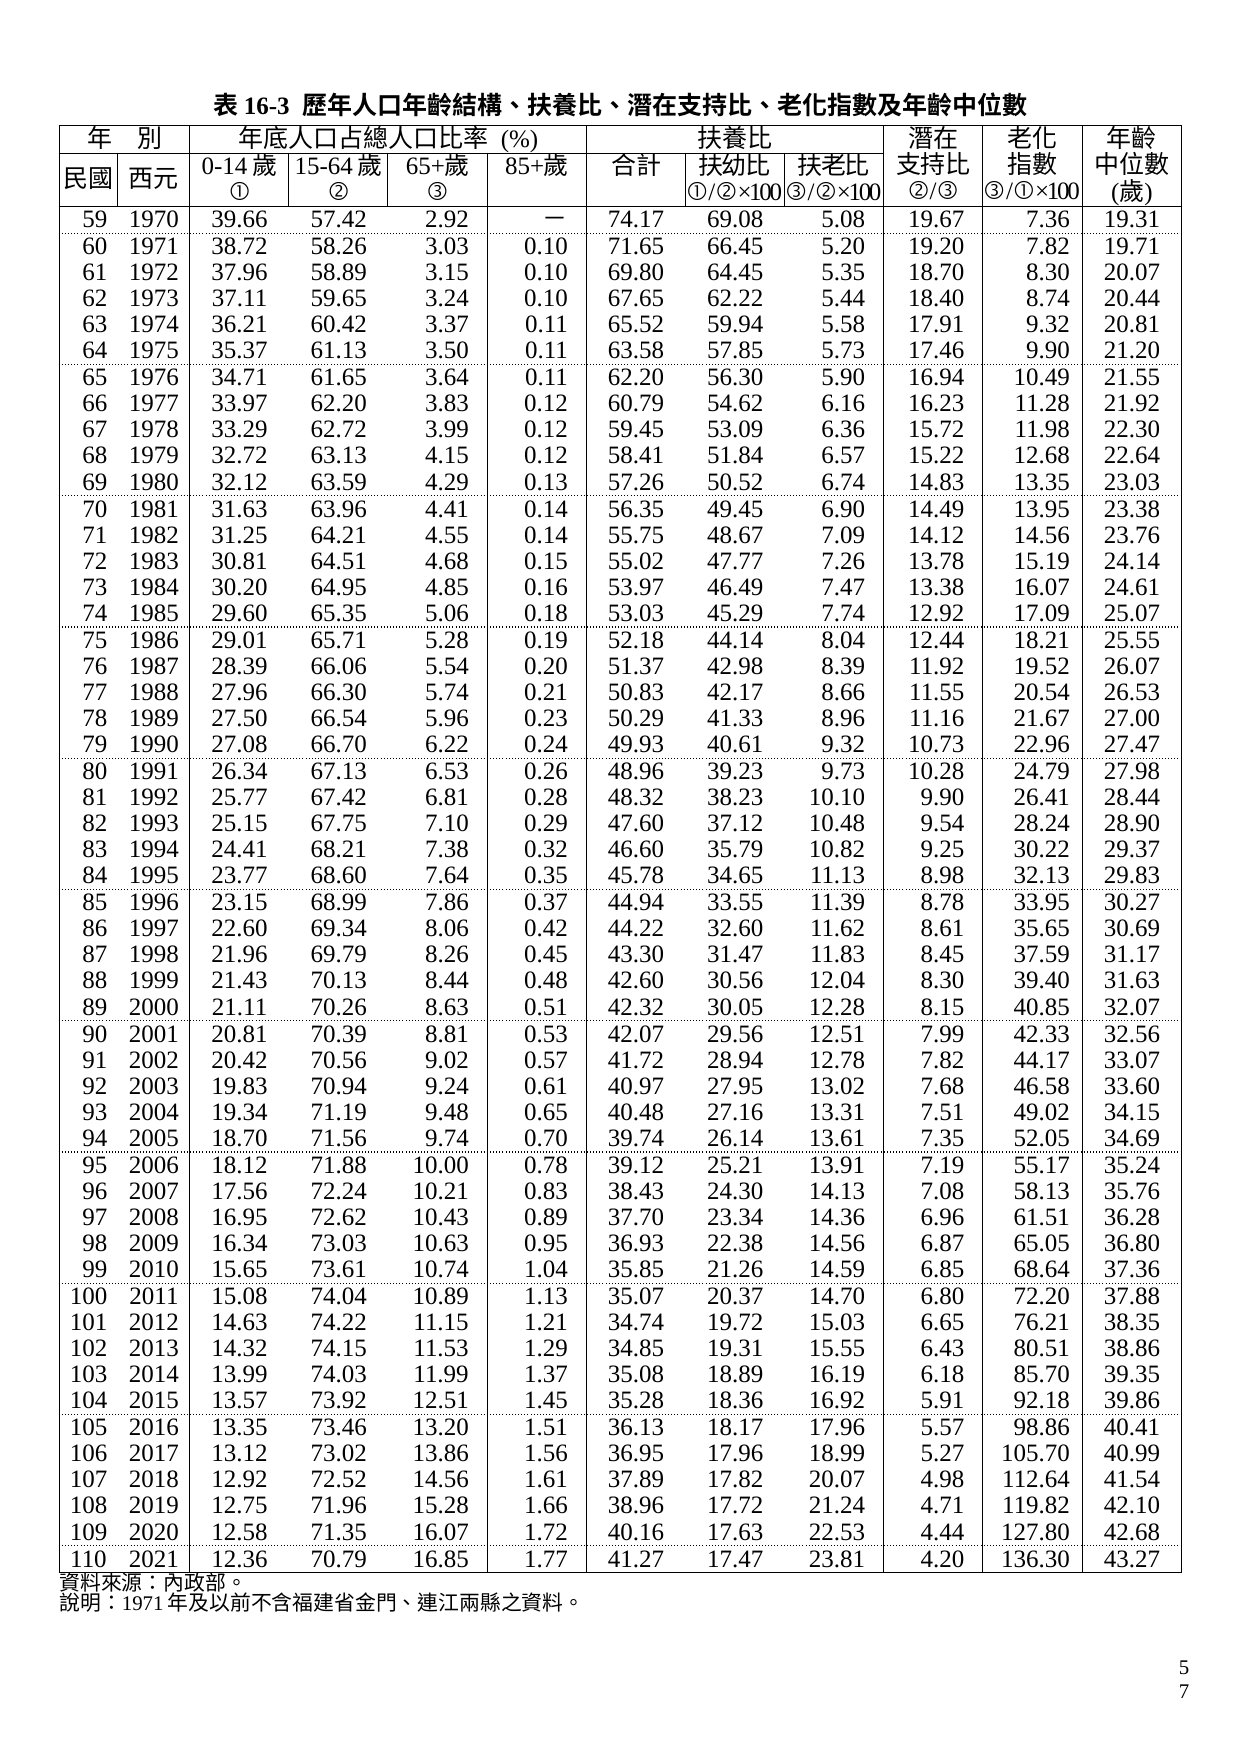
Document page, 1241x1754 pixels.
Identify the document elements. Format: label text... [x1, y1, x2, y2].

table_cell 20.37 [685, 1283, 784, 1310]
table_cell 46.49 [685, 574, 784, 600]
table_cell 49.02 [983, 1099, 1082, 1125]
table_cell 50.52 [685, 469, 784, 495]
table_cell 0.20 [488, 654, 586, 679]
table_cell 70 [60, 495, 117, 522]
table_cell 112.64 [983, 1467, 1082, 1493]
table_cell 72.52 [289, 1467, 388, 1493]
table_cell 58.89 [289, 260, 388, 286]
table_cell 6.90 [785, 495, 883, 522]
table_cell 31.47 [685, 942, 784, 968]
table_cell 7.82 [983, 233, 1082, 260]
table_cell 19.31 [685, 1336, 784, 1362]
table_cell 6.57 [785, 443, 883, 469]
table_cell 1989 [117, 706, 189, 732]
table_cell 67.42 [289, 785, 388, 811]
table_cell 3.50 [388, 338, 487, 364]
table_cell 105 [60, 1414, 117, 1441]
table_cell 66.54 [289, 706, 388, 732]
table_cell 20.81 [190, 1020, 289, 1047]
table_cell 14.56 [388, 1467, 487, 1493]
table_cell 47.77 [685, 548, 784, 574]
table_cell 29.01 [190, 626, 289, 653]
table_cell 8.45 [884, 942, 982, 968]
table_cell 37.88 [1083, 1283, 1181, 1310]
table_cell 0.48 [488, 968, 586, 994]
table_cell 61.65 [289, 364, 388, 391]
table_cell 0.11 [488, 338, 586, 364]
table_cell 67 [60, 417, 117, 443]
table_cell 3.37 [388, 312, 487, 338]
table_cell 63 [60, 312, 117, 338]
table_cell 11.53 [388, 1336, 487, 1362]
table_cell 西元 [118, 154, 189, 206]
table_cell 92 [60, 1073, 117, 1099]
table_cell 0.45 [488, 942, 586, 968]
table_cell 35.37 [190, 338, 289, 364]
table_cell 13.95 [983, 495, 1082, 522]
table_cell 5.90 [785, 364, 883, 391]
table_cell 22.53 [785, 1519, 883, 1545]
table_cell 53.03 [587, 600, 685, 626]
table_cell 2006 [117, 1151, 189, 1178]
table_cell 1999 [117, 968, 189, 994]
table_cell 62.20 [587, 364, 685, 391]
table_cell 22.64 [1083, 443, 1181, 469]
table_cell 2.92 [388, 207, 487, 233]
table_cell 28.24 [983, 811, 1082, 837]
table_cell 1992 [117, 785, 189, 811]
table_cell 40.61 [685, 732, 784, 758]
table_cell 127.80 [983, 1519, 1082, 1545]
table_cell 27.00 [1083, 706, 1181, 732]
table_cell 9.90 [884, 785, 982, 811]
table_cell 37.59 [983, 942, 1082, 968]
table_cell 4.15 [388, 443, 487, 469]
table_cell 43.30 [587, 942, 685, 968]
table_cell 55.02 [587, 548, 685, 574]
table_cell 17.56 [190, 1179, 289, 1204]
table_cell 44.17 [983, 1047, 1082, 1073]
table_cell 21.96 [190, 942, 289, 968]
table_cell 5.20 [785, 233, 883, 260]
table_cell 15.03 [785, 1310, 883, 1336]
table_cell 1988 [117, 680, 189, 706]
table_cell 44.94 [587, 889, 685, 916]
table_cell 39.12 [587, 1151, 685, 1178]
table_cell 12.28 [785, 994, 883, 1020]
table_cell 30.27 [1083, 889, 1181, 916]
table_cell 15.19 [983, 548, 1082, 574]
table_cell 40.16 [587, 1519, 685, 1545]
table_cell 10.63 [388, 1231, 487, 1257]
table_cell 1981 [117, 495, 189, 522]
table_cell 0.12 [488, 417, 586, 443]
table_cell 4.29 [388, 469, 487, 495]
table_cell 41.33 [685, 706, 784, 732]
table_cell 19.71 [1083, 233, 1181, 260]
table_cell 5.74 [388, 680, 487, 706]
table_cell 8.30 [884, 968, 982, 994]
table_cell 27.98 [1083, 758, 1181, 785]
table_cell 35.24 [1083, 1151, 1181, 1178]
table_cell 36.95 [587, 1441, 685, 1467]
table_cell 1970 [117, 207, 189, 233]
table_cell 14.83 [884, 469, 982, 495]
table_cell 17.96 [685, 1441, 784, 1467]
table_cell 0.23 [488, 706, 586, 732]
table_cell 7.26 [785, 548, 883, 574]
table_cell 108 [60, 1493, 117, 1519]
table_cell 20.07 [1083, 260, 1181, 286]
table_cell 70.26 [289, 994, 388, 1020]
table_cell 25.55 [1083, 626, 1181, 653]
table_cell 61 [60, 260, 117, 286]
table_cell 5.06 [388, 600, 487, 626]
table_cell 63.13 [289, 443, 388, 469]
table_cell 30.81 [190, 548, 289, 574]
table_cell 64.45 [685, 260, 784, 286]
table_cell 18.21 [983, 626, 1082, 653]
table_cell 27.50 [190, 706, 289, 732]
table_cell 12.36 [190, 1545, 289, 1572]
table_cell 16.07 [983, 574, 1082, 600]
table_cell 11.13 [785, 863, 883, 889]
text 表16-3 歷年人口年齡結構、扶養比、潛在支持比、老化指數及年齡中位數 [59, 85, 1181, 122]
table_cell 40.41 [1083, 1414, 1181, 1441]
table_cell 41.72 [587, 1047, 685, 1073]
table_cell 58.26 [289, 233, 388, 260]
table_cell 80 [60, 758, 117, 785]
table_cell 72 [60, 548, 117, 574]
table_cell 1996 [117, 889, 189, 916]
table_cell 0.15 [488, 548, 586, 574]
table_cell 34.15 [1083, 1099, 1181, 1125]
table_cell 7.74 [785, 600, 883, 626]
table_cell 8.96 [785, 706, 883, 732]
table_cell 6.87 [884, 1231, 982, 1257]
table_cell 11.28 [983, 391, 1082, 417]
table_cell 0.32 [488, 837, 586, 863]
table_cell 90 [60, 1020, 117, 1047]
table_cell 70.13 [289, 968, 388, 994]
table_cell 18.36 [685, 1388, 784, 1414]
table_cell 98 [60, 1231, 117, 1257]
table_cell 106 [60, 1441, 117, 1467]
table_cell 0.24 [488, 732, 586, 758]
table_cell 58.41 [587, 443, 685, 469]
table_cell 2010 [117, 1257, 189, 1283]
table_cell 7.36 [983, 207, 1082, 233]
table_cell 2001 [117, 1020, 189, 1047]
table_cell 23.03 [1083, 469, 1181, 495]
table_cell 9.48 [388, 1099, 487, 1125]
table_cell 48.67 [685, 522, 784, 548]
table_cell 12.04 [785, 968, 883, 994]
table_cell 41.54 [1083, 1467, 1181, 1493]
table_cell 71.96 [289, 1493, 388, 1519]
table_cell 29.83 [1083, 863, 1181, 889]
table_cell 17.82 [685, 1467, 784, 1493]
table_cell 11.62 [785, 916, 883, 942]
table_cell 14.59 [785, 1257, 883, 1283]
table_cell 0.21 [488, 680, 586, 706]
table_cell 66.06 [289, 654, 388, 679]
table_cell 73.46 [289, 1414, 388, 1441]
table_cell 78 [60, 706, 117, 732]
table_cell 77 [60, 680, 117, 706]
table_cell 7.82 [884, 1047, 982, 1073]
table_cell 18.99 [785, 1441, 883, 1467]
table_cell 18.70 [190, 1125, 289, 1151]
table_cell 34.74 [587, 1310, 685, 1336]
table_cell 0.89 [488, 1205, 586, 1231]
table_cell 0.11 [488, 364, 586, 391]
table_cell 98.86 [983, 1414, 1082, 1441]
table_cell 1.13 [488, 1283, 586, 1310]
table_cell 23.38 [1083, 495, 1181, 522]
table_cell 71.56 [289, 1125, 388, 1151]
table_cell 2013 [117, 1336, 189, 1362]
table_cell 2012 [117, 1310, 189, 1336]
table_cell 17.96 [785, 1414, 883, 1441]
table_cell 42.33 [983, 1020, 1082, 1047]
table_cell 13.38 [884, 574, 982, 600]
table_cell 73.61 [289, 1257, 388, 1283]
table_cell 80.51 [983, 1336, 1082, 1362]
table_cell 8.06 [388, 916, 487, 942]
table_cell 28.90 [1083, 811, 1181, 837]
table_cell 13.86 [388, 1441, 487, 1467]
table_cell 22.30 [1083, 417, 1181, 443]
table_cell 37.96 [190, 260, 289, 286]
table_cell 14.63 [190, 1310, 289, 1336]
table_cell 37.12 [685, 811, 784, 837]
table_cell 104 [60, 1388, 117, 1414]
table_cell 5.08 [785, 207, 883, 233]
table_cell 53.97 [587, 574, 685, 600]
table_cell 110 [60, 1545, 117, 1572]
table_cell 34.85 [587, 1336, 685, 1362]
table_cell 0-14歲  [190, 154, 288, 206]
table_cell 0.13 [488, 469, 586, 495]
table_cell 58.13 [983, 1179, 1082, 1204]
table_cell 67.65 [587, 286, 685, 312]
table_cell 65.05 [983, 1231, 1082, 1257]
table_cell 13.31 [785, 1099, 883, 1125]
table_cell 7.08 [884, 1179, 982, 1204]
table_cell 5.91 [884, 1388, 982, 1414]
table_cell 4.55 [388, 522, 487, 548]
table_cell 52.05 [983, 1125, 1082, 1151]
table_cell 13.61 [785, 1125, 883, 1151]
table_cell 68 [60, 443, 117, 469]
table_cell 15.08 [190, 1283, 289, 1310]
table_cell 38.35 [1083, 1310, 1181, 1336]
table_cell 22.60 [190, 916, 289, 942]
table_cell 10.82 [785, 837, 883, 863]
table_cell 29.37 [1083, 837, 1181, 863]
table_cell 20.42 [190, 1047, 289, 1073]
table_cell 1972 [117, 260, 189, 286]
table_cell 2003 [117, 1073, 189, 1099]
table_cell 45.78 [587, 863, 685, 889]
table_cell 64.51 [289, 548, 388, 574]
table_cell 21.20 [1083, 338, 1181, 364]
table_cell 88 [60, 968, 117, 994]
table_cell 36.28 [1083, 1205, 1181, 1231]
table_cell 87 [60, 942, 117, 968]
table_cell 65.35 [289, 600, 388, 626]
table_cell 39.66 [190, 207, 289, 233]
table_cell 81 [60, 785, 117, 811]
table_cell 0.61 [488, 1073, 586, 1099]
table_cell 49.45 [685, 495, 784, 522]
table_cell 30.56 [685, 968, 784, 994]
table_cell 1.72 [488, 1519, 586, 1545]
table_cell 2002 [117, 1047, 189, 1073]
table_header 老化 指數 /×100 [983, 126, 1082, 206]
table_cell 28.44 [1083, 785, 1181, 811]
table_cell 5.96 [388, 706, 487, 732]
table_cell 51.37 [587, 654, 685, 679]
table_cell 13.78 [884, 548, 982, 574]
table_cell 17.47 [685, 1545, 784, 1572]
table_cell 79 [60, 732, 117, 758]
table_cell 68.64 [983, 1257, 1082, 1283]
table_cell 1975 [117, 338, 189, 364]
table_cell 19.52 [983, 654, 1082, 679]
table_cell 44.14 [685, 626, 784, 653]
table_cell 70.56 [289, 1047, 388, 1073]
table_cell 0.12 [488, 443, 586, 469]
table_cell 59.94 [685, 312, 784, 338]
table_cell 1.29 [488, 1336, 586, 1362]
table_cell 1.04 [488, 1257, 586, 1283]
table_cell 36.21 [190, 312, 289, 338]
table_cell 68.60 [289, 863, 388, 889]
table_cell 2005 [117, 1125, 189, 1151]
table_cell 合計 [587, 154, 685, 206]
table_cell 37.70 [587, 1205, 685, 1231]
table_cell 13.35 [983, 469, 1082, 495]
table_cell 66.30 [289, 680, 388, 706]
table_cell 15.65 [190, 1257, 289, 1283]
table_cell 60 [60, 233, 117, 260]
table_cell 1982 [117, 522, 189, 548]
table_cell 109 [60, 1519, 117, 1545]
table_cell 71.88 [289, 1151, 388, 1178]
table_cell 50.83 [587, 680, 685, 706]
table_cell 1987 [117, 654, 189, 679]
table_cell 21.92 [1083, 391, 1181, 417]
table_cell 119.82 [983, 1493, 1082, 1519]
table_cell 31.63 [1083, 968, 1181, 994]
table_cell 66.45 [685, 233, 784, 260]
table_cell 0.11 [488, 312, 586, 338]
table_cell 63.96 [289, 495, 388, 522]
table_cell 74.03 [289, 1362, 388, 1388]
table_cell 8.61 [884, 916, 982, 942]
table_cell 72.20 [983, 1283, 1082, 1310]
table_cell 26.07 [1083, 654, 1181, 679]
table_cell 3.24 [388, 286, 487, 312]
table_cell 9.32 [983, 312, 1082, 338]
table_cell 6.85 [884, 1257, 982, 1283]
table_cell 15.22 [884, 443, 982, 469]
table_cell 14.12 [884, 522, 982, 548]
table_cell 2011 [117, 1283, 189, 1310]
table_cell 24.61 [1083, 574, 1181, 600]
table_cell 38.43 [587, 1179, 685, 1204]
table_cell 27.16 [685, 1099, 784, 1125]
table_cell 13.02 [785, 1073, 883, 1099]
table_cell 50.29 [587, 706, 685, 732]
table_cell 12.44 [884, 626, 982, 653]
table_cell 61.13 [289, 338, 388, 364]
table_cell 7.47 [785, 574, 883, 600]
table_cell 2018 [117, 1467, 189, 1493]
table_cell 71.35 [289, 1519, 388, 1545]
table_cell 6.53 [388, 758, 487, 785]
table_cell 61.51 [983, 1205, 1082, 1231]
table_cell 6.43 [884, 1336, 982, 1362]
table_cell 1990 [117, 732, 189, 758]
table_cell 95 [60, 1151, 117, 1178]
table_cell 13.20 [388, 1414, 487, 1441]
table_cell 12.78 [785, 1047, 883, 1073]
table_cell 1.56 [488, 1441, 586, 1467]
table_cell 1977 [117, 391, 189, 417]
table_cell 0.78 [488, 1151, 586, 1178]
table_cell 34.65 [685, 863, 784, 889]
table_cell 75 [60, 626, 117, 653]
table_cell 37.11 [190, 286, 289, 312]
table_cell 14.49 [884, 495, 982, 522]
table_cell 1985 [117, 600, 189, 626]
table_cell 59.65 [289, 286, 388, 312]
table_cell 民國 [60, 154, 117, 206]
table_cell 32.07 [1083, 994, 1181, 1020]
table_cell 34.69 [1083, 1125, 1181, 1151]
table_cell 16.23 [884, 391, 982, 417]
table_cell 7.10 [388, 811, 487, 837]
table_cell 6.36 [785, 417, 883, 443]
table_cell 89 [60, 994, 117, 1020]
table_cell 21.26 [685, 1257, 784, 1283]
table_cell 11.16 [884, 706, 982, 732]
table_cell 42.60 [587, 968, 685, 994]
table_cell 23.76 [1083, 522, 1181, 548]
table_cell 26.14 [685, 1125, 784, 1151]
table_cell 32.12 [190, 469, 289, 495]
table_cell 18.40 [884, 286, 982, 312]
table_cell 2009 [117, 1231, 189, 1257]
table_cell 16.34 [190, 1231, 289, 1257]
table_cell 69.34 [289, 916, 388, 942]
table_cell 55.17 [983, 1151, 1082, 1178]
table_header 扶養比 [587, 126, 883, 152]
table_cell 23.77 [190, 863, 289, 889]
table_cell 0.29 [488, 811, 586, 837]
table_cell 8.63 [388, 994, 487, 1020]
table_cell 8.30 [983, 260, 1082, 286]
table_cell 33.07 [1083, 1047, 1181, 1073]
table_cell 85 [60, 889, 117, 916]
table_cell 60.79 [587, 391, 685, 417]
table_cell 18.12 [190, 1151, 289, 1178]
table_cell 14.70 [785, 1283, 883, 1310]
table_cell 10.74 [388, 1257, 487, 1283]
table_cell 42.17 [685, 680, 784, 706]
table_cell 73 [60, 574, 117, 600]
table_cell 21.43 [190, 968, 289, 994]
table_cell 65.52 [587, 312, 685, 338]
table_cell 36.80 [1083, 1231, 1181, 1257]
table_header 年底人口占總人口比率 (%) [190, 126, 586, 152]
table_cell 107 [60, 1467, 117, 1493]
table_cell 0.19 [488, 626, 586, 653]
table_cell 62.72 [289, 417, 388, 443]
table_cell 73.92 [289, 1388, 388, 1414]
table_header 年齡 中位數 (歲) [1083, 126, 1181, 206]
table_cell 20.07 [785, 1467, 883, 1493]
table_cell 30.05 [685, 994, 784, 1020]
table_cell 12.68 [983, 443, 1082, 469]
table_cell 11.92 [884, 654, 982, 679]
table_cell 36.13 [587, 1414, 685, 1441]
table_cell 14.56 [983, 522, 1082, 548]
table_cell 46.60 [587, 837, 685, 863]
table_cell 38.96 [587, 1493, 685, 1519]
table_cell 52.18 [587, 626, 685, 653]
table_cell 4.68 [388, 548, 487, 574]
table_cell 5.54 [388, 654, 487, 679]
table_cell 44.22 [587, 916, 685, 942]
table_cell 15.72 [884, 417, 982, 443]
table_cell 38.72 [190, 233, 289, 260]
table_cell 30.20 [190, 574, 289, 600]
table_cell 57.42 [289, 207, 388, 233]
table_cell 73.03 [289, 1231, 388, 1257]
table_cell 17.46 [884, 338, 982, 364]
table_cell 7.64 [388, 863, 487, 889]
table_cell 11.39 [785, 889, 883, 916]
table_cell 16.92 [785, 1388, 883, 1414]
table_cell 102 [60, 1336, 117, 1362]
table_cell 6.80 [884, 1283, 982, 1310]
table_cell 1974 [117, 312, 189, 338]
table_cell 31.17 [1083, 942, 1181, 968]
table_cell 5.35 [785, 260, 883, 286]
table_cell 67.75 [289, 811, 388, 837]
table_cell 40.97 [587, 1073, 685, 1099]
table_cell 0.28 [488, 785, 586, 811]
table_cell 0.37 [488, 889, 586, 916]
table_cell 26.34 [190, 758, 289, 785]
table_cell 66 [60, 391, 117, 417]
table_cell 3.64 [388, 364, 487, 391]
table_cell 2016 [117, 1414, 189, 1441]
table_cell 67.13 [289, 758, 388, 785]
table_cell 74.04 [289, 1283, 388, 1310]
table_cell 11.99 [388, 1362, 487, 1388]
table_cell 4.20 [884, 1545, 982, 1572]
table_cell 19.72 [685, 1310, 784, 1336]
table_cell 0.10 [488, 260, 586, 286]
table_cell 7.38 [388, 837, 487, 863]
table_cell 9.32 [785, 732, 883, 758]
table_cell 3.15 [388, 260, 487, 286]
table_cell 60.42 [289, 312, 388, 338]
table_cell 9.02 [388, 1047, 487, 1073]
table_cell 17.09 [983, 600, 1082, 626]
table_cell 0.51 [488, 994, 586, 1020]
table_cell 6.81 [388, 785, 487, 811]
table_cell 46.58 [983, 1073, 1082, 1099]
table_cell 71.65 [587, 233, 685, 260]
table_cell 37.89 [587, 1467, 685, 1493]
table_cell 1997 [117, 916, 189, 942]
table_cell 35.07 [587, 1283, 685, 1310]
table_cell 41.27 [587, 1545, 685, 1572]
table_cell 74.15 [289, 1336, 388, 1362]
table_cell 2020 [117, 1519, 189, 1545]
table_cell 72.24 [289, 1179, 388, 1204]
table_cell 25.77 [190, 785, 289, 811]
table_cell 0.26 [488, 758, 586, 785]
table_cell 32.72 [190, 443, 289, 469]
table_cell 扶老比 /×100 [785, 154, 883, 206]
table_cell 100 [60, 1283, 117, 1310]
table_cell 2014 [117, 1362, 189, 1388]
table_cell 1995 [117, 863, 189, 889]
table_cell 40.85 [983, 994, 1082, 1020]
table_cell 63.58 [587, 338, 685, 364]
table_cell 21.11 [190, 994, 289, 1020]
table_cell 16.94 [884, 364, 982, 391]
table_cell 24.30 [685, 1179, 784, 1204]
table_cell 62.20 [289, 391, 388, 417]
table_cell 48.32 [587, 785, 685, 811]
table_cell 5.44 [785, 286, 883, 312]
table_cell 9.90 [983, 338, 1082, 364]
table_cell 30.22 [983, 837, 1082, 863]
table_cell 6.96 [884, 1205, 982, 1231]
table_cell 9.24 [388, 1073, 487, 1099]
table_cell 25.21 [685, 1151, 784, 1178]
table_cell 1998 [117, 942, 189, 968]
table_cell 27.96 [190, 680, 289, 706]
table_cell 65.71 [289, 626, 388, 653]
table_cell 70.94 [289, 1073, 388, 1099]
table_cell 69.80 [587, 260, 685, 286]
table_cell 2007 [117, 1179, 189, 1204]
table_cell 97 [60, 1205, 117, 1231]
table_cell 2019 [117, 1493, 189, 1519]
table_cell 35.28 [587, 1388, 685, 1414]
table_cell 40.48 [587, 1099, 685, 1125]
table_cell 4.44 [884, 1519, 982, 1545]
table_cell 6.65 [884, 1310, 982, 1336]
table_cell 3.83 [388, 391, 487, 417]
table_cell 18.70 [884, 260, 982, 286]
table_cell 76 [60, 654, 117, 679]
table_cell 0.14 [488, 495, 586, 522]
table_cell 72.62 [289, 1205, 388, 1231]
table_cell 1.77 [488, 1545, 586, 1572]
table_cell 71 [60, 522, 117, 548]
table_cell 34.71 [190, 364, 289, 391]
table_cell 24.79 [983, 758, 1082, 785]
table_cell 74.22 [289, 1310, 388, 1336]
table_cell 66.70 [289, 732, 388, 758]
table_cell 10.28 [884, 758, 982, 785]
table_cell 5.57 [884, 1414, 982, 1441]
table_cell － [488, 207, 586, 233]
table_cell 5.27 [884, 1441, 982, 1467]
table_cell 32.13 [983, 863, 1082, 889]
table_cell 29.56 [685, 1020, 784, 1047]
table_cell 73.02 [289, 1441, 388, 1467]
table_header 潛在 支持比 / [884, 126, 982, 206]
table_cell 10.48 [785, 811, 883, 837]
table_cell 92.18 [983, 1388, 1082, 1414]
table_cell 21.55 [1083, 364, 1181, 391]
table_cell 38.86 [1083, 1336, 1181, 1362]
table_cell 0.65 [488, 1099, 586, 1125]
table_cell 12.92 [884, 600, 982, 626]
table_cell 4.71 [884, 1493, 982, 1519]
table_cell 33.97 [190, 391, 289, 417]
table_cell 8.98 [884, 863, 982, 889]
table_cell 59.45 [587, 417, 685, 443]
table_cell 10.10 [785, 785, 883, 811]
table_cell 136.30 [983, 1545, 1082, 1572]
table_cell 74 [60, 600, 117, 626]
table_cell 42.07 [587, 1020, 685, 1047]
table_cell 14.32 [190, 1336, 289, 1362]
table_cell 9.74 [388, 1125, 487, 1151]
table_cell 12.75 [190, 1493, 289, 1519]
table_cell 19.34 [190, 1099, 289, 1125]
table_cell 6.74 [785, 469, 883, 495]
table_cell 70.79 [289, 1545, 388, 1572]
table_cell 2015 [117, 1388, 189, 1414]
table_cell 96 [60, 1179, 117, 1204]
table_cell 0.10 [488, 286, 586, 312]
table_cell 51.84 [685, 443, 784, 469]
table_cell 35.76 [1083, 1179, 1181, 1204]
table_cell 32.56 [1083, 1020, 1181, 1047]
table_cell 35.79 [685, 837, 784, 863]
table_cell 103 [60, 1362, 117, 1388]
table_cell 3.03 [388, 233, 487, 260]
table_cell 37.36 [1083, 1257, 1181, 1283]
table_cell 70.39 [289, 1020, 388, 1047]
table_cell 69.79 [289, 942, 388, 968]
table_cell 39.74 [587, 1125, 685, 1151]
table_cell 35.65 [983, 916, 1082, 942]
table_cell 0.16 [488, 574, 586, 600]
table_cell 19.83 [190, 1073, 289, 1099]
table_cell 84 [60, 863, 117, 889]
table_cell 23.15 [190, 889, 289, 916]
table_cell 7.99 [884, 1020, 982, 1047]
table_cell 68.21 [289, 837, 388, 863]
table_cell 13.12 [190, 1441, 289, 1467]
table_cell 20.81 [1083, 312, 1181, 338]
table_cell 33.29 [190, 417, 289, 443]
table_cell 6.18 [884, 1362, 982, 1388]
table_cell 69.08 [685, 207, 784, 233]
table_cell 91 [60, 1047, 117, 1073]
table_cell 7.09 [785, 522, 883, 548]
table_cell 57.26 [587, 469, 685, 495]
table_cell 1.45 [488, 1388, 586, 1414]
table_cell 0.18 [488, 600, 586, 626]
table_cell 74.17 [587, 207, 685, 233]
table_cell 1984 [117, 574, 189, 600]
table_cell 0.35 [488, 863, 586, 889]
table_cell 13.57 [190, 1388, 289, 1414]
table_cell 0.12 [488, 391, 586, 417]
table_cell 8.74 [983, 286, 1082, 312]
table_cell 11.55 [884, 680, 982, 706]
table_cell 10.73 [884, 732, 982, 758]
table_cell 20.54 [983, 680, 1082, 706]
table_cell 31.25 [190, 522, 289, 548]
table_cell 42.98 [685, 654, 784, 679]
table_cell 4.41 [388, 495, 487, 522]
table_cell 13.35 [190, 1414, 289, 1441]
table_cell 82 [60, 811, 117, 837]
table_cell 35.08 [587, 1362, 685, 1388]
table_cell 21.24 [785, 1493, 883, 1519]
table_cell 76.21 [983, 1310, 1082, 1336]
table_cell 0.14 [488, 522, 586, 548]
table_cell 11.15 [388, 1310, 487, 1336]
table_cell 28.94 [685, 1047, 784, 1073]
table_cell 42.32 [587, 994, 685, 1020]
table_cell 36.93 [587, 1231, 685, 1257]
table_cell 42.10 [1083, 1493, 1181, 1519]
table_cell 27.95 [685, 1073, 784, 1099]
table_cell 1971 [117, 233, 189, 260]
text 說明：1971年及以前不含福建省金門、連江兩縣之資料。 [59, 1594, 1181, 1615]
table_cell 12.58 [190, 1519, 289, 1545]
table_cell 68.99 [289, 889, 388, 916]
table_cell 6.22 [388, 732, 487, 758]
table_cell 2017 [117, 1441, 189, 1467]
table_cell 13.99 [190, 1362, 289, 1388]
table_cell 0.53 [488, 1020, 586, 1047]
table_cell 10.89 [388, 1283, 487, 1310]
table_cell 5.58 [785, 312, 883, 338]
table_cell 22.96 [983, 732, 1082, 758]
table_cell 42.68 [1083, 1519, 1181, 1545]
table_cell 8.44 [388, 968, 487, 994]
table_cell 64.21 [289, 522, 388, 548]
table_cell 33.55 [685, 889, 784, 916]
table_cell 86 [60, 916, 117, 942]
table_cell 6.16 [785, 391, 883, 417]
table_cell 48.96 [587, 758, 685, 785]
table_cell 14.13 [785, 1179, 883, 1204]
table_cell 47.60 [587, 811, 685, 837]
table_cell 2000 [117, 994, 189, 1020]
table_cell 16.19 [785, 1362, 883, 1388]
table_cell 65+歲  [388, 154, 487, 206]
table_cell 19.67 [884, 207, 982, 233]
table_cell 39.40 [983, 968, 1082, 994]
table_cell 0.57 [488, 1047, 586, 1073]
table_cell 40.99 [1083, 1441, 1181, 1467]
table_cell 33.95 [983, 889, 1082, 916]
table_cell 99 [60, 1257, 117, 1283]
table_cell 12.92 [190, 1467, 289, 1493]
table_cell 25.15 [190, 811, 289, 837]
table_cell 49.93 [587, 732, 685, 758]
table_cell 85.70 [983, 1362, 1082, 1388]
table_cell 32.60 [685, 916, 784, 942]
table_cell 10.49 [983, 364, 1082, 391]
table_cell 19.31 [1083, 207, 1181, 233]
table_cell 29.60 [190, 600, 289, 626]
table_cell 17.63 [685, 1519, 784, 1545]
table_cell 10.43 [388, 1205, 487, 1231]
table_cell 33.60 [1083, 1073, 1181, 1099]
table_cell 64 [60, 338, 117, 364]
table_cell 26.41 [983, 785, 1082, 811]
table_cell 24.41 [190, 837, 289, 863]
table_cell 8.81 [388, 1020, 487, 1047]
table_cell 9.25 [884, 837, 982, 863]
table_cell 0.42 [488, 916, 586, 942]
table_cell 22.38 [685, 1231, 784, 1257]
table_cell 30.69 [1083, 916, 1181, 942]
table_cell 1983 [117, 548, 189, 574]
table_cell 11.98 [983, 417, 1082, 443]
table_cell 1986 [117, 626, 189, 653]
table_cell 20.44 [1083, 286, 1181, 312]
table_cell 26.53 [1083, 680, 1181, 706]
table_cell 54.62 [685, 391, 784, 417]
table_cell 2008 [117, 1205, 189, 1231]
table_cell 19.20 [884, 233, 982, 260]
table_cell 16.85 [388, 1545, 487, 1572]
table_cell 57.85 [685, 338, 784, 364]
table_cell 85+歲 [488, 154, 586, 206]
table_cell 28.39 [190, 654, 289, 679]
table_cell 1978 [117, 417, 189, 443]
table_cell 17.91 [884, 312, 982, 338]
table_cell 94 [60, 1125, 117, 1151]
table_cell 65 [60, 364, 117, 391]
table_cell 1.21 [488, 1310, 586, 1336]
table_cell 4.98 [884, 1467, 982, 1493]
table_cell 69 [60, 469, 117, 495]
table_cell 62.22 [685, 286, 784, 312]
table_cell 12.51 [785, 1020, 883, 1047]
table_cell 56.35 [587, 495, 685, 522]
table_cell 101 [60, 1310, 117, 1336]
table_cell 10.00 [388, 1151, 487, 1178]
table_cell 55.75 [587, 522, 685, 548]
table_cell 63.59 [289, 469, 388, 495]
table_cell 1.37 [488, 1362, 586, 1388]
text 資料來源：內政部。 [59, 1573, 1181, 1594]
table_cell 43.27 [1083, 1545, 1181, 1572]
table_cell 24.14 [1083, 548, 1181, 574]
table_cell 64.95 [289, 574, 388, 600]
table_cell 15.28 [388, 1493, 487, 1519]
table_cell 0.70 [488, 1125, 586, 1151]
table_cell 1994 [117, 837, 189, 863]
table_header 年 別 [60, 126, 189, 152]
table_cell 15-64歲 [289, 154, 387, 206]
table_cell 8.26 [388, 942, 487, 968]
table_cell 21.67 [983, 706, 1082, 732]
table_cell 31.63 [190, 495, 289, 522]
table_cell 12.51 [388, 1388, 487, 1414]
table_cell 27.08 [190, 732, 289, 758]
table_cell 7.68 [884, 1073, 982, 1099]
table_cell 14.56 [785, 1231, 883, 1257]
table_cell 35.85 [587, 1257, 685, 1283]
table_cell 1973 [117, 286, 189, 312]
table_cell 93 [60, 1099, 117, 1125]
table_cell 8.39 [785, 654, 883, 679]
table_cell 16.07 [388, 1519, 487, 1545]
table_cell 18.89 [685, 1362, 784, 1388]
table_cell 扶幼比 /×100 [686, 154, 784, 206]
table_cell 9.73 [785, 758, 883, 785]
table_cell 2004 [117, 1099, 189, 1125]
table_cell 1976 [117, 364, 189, 391]
table_cell 71.19 [289, 1099, 388, 1125]
table_cell 7.35 [884, 1125, 982, 1151]
table_cell 0.10 [488, 233, 586, 260]
table_cell 17.72 [685, 1493, 784, 1519]
table_cell 8.66 [785, 680, 883, 706]
table_cell 25.07 [1083, 600, 1181, 626]
table_cell 4.85 [388, 574, 487, 600]
table_cell 105.70 [983, 1441, 1082, 1467]
table_cell 1980 [117, 469, 189, 495]
table_cell 9.54 [884, 811, 982, 837]
table_cell 8.78 [884, 889, 982, 916]
table_cell 1979 [117, 443, 189, 469]
table_cell 23.81 [785, 1545, 883, 1572]
table_cell 7.86 [388, 889, 487, 916]
table_cell 38.23 [685, 785, 784, 811]
table_cell 18.17 [685, 1414, 784, 1441]
table_cell 39.86 [1083, 1388, 1181, 1414]
table_cell 8.15 [884, 994, 982, 1020]
table_cell 56.30 [685, 364, 784, 391]
table_cell 39.35 [1083, 1362, 1181, 1388]
table_cell 8.04 [785, 626, 883, 653]
table_cell 10.21 [388, 1179, 487, 1204]
table_cell 15.55 [785, 1336, 883, 1362]
table_cell 23.34 [685, 1205, 784, 1231]
table_cell 7.19 [884, 1151, 982, 1178]
table_cell 27.47 [1083, 732, 1181, 758]
table_cell 1.51 [488, 1414, 586, 1441]
table_cell 16.95 [190, 1205, 289, 1231]
table_cell 1991 [117, 758, 189, 785]
table_cell 62 [60, 286, 117, 312]
table_cell 39.23 [685, 758, 784, 785]
table_cell 1.61 [488, 1467, 586, 1493]
table_cell 14.36 [785, 1205, 883, 1231]
table_cell 5.28 [388, 626, 487, 653]
table_cell 1993 [117, 811, 189, 837]
table_cell 13.91 [785, 1151, 883, 1178]
table_cell 0.95 [488, 1231, 586, 1257]
table_cell 53.09 [685, 417, 784, 443]
table_cell 1.66 [488, 1493, 586, 1519]
table_cell 5.73 [785, 338, 883, 364]
table_cell 59 [60, 207, 117, 233]
table_cell 0.83 [488, 1179, 586, 1204]
table_cell 7.51 [884, 1099, 982, 1125]
table_cell 3.99 [388, 417, 487, 443]
table_cell 45.29 [685, 600, 784, 626]
table_cell 11.83 [785, 942, 883, 968]
table_cell 83 [60, 837, 117, 863]
table_cell 2021 [117, 1545, 189, 1572]
